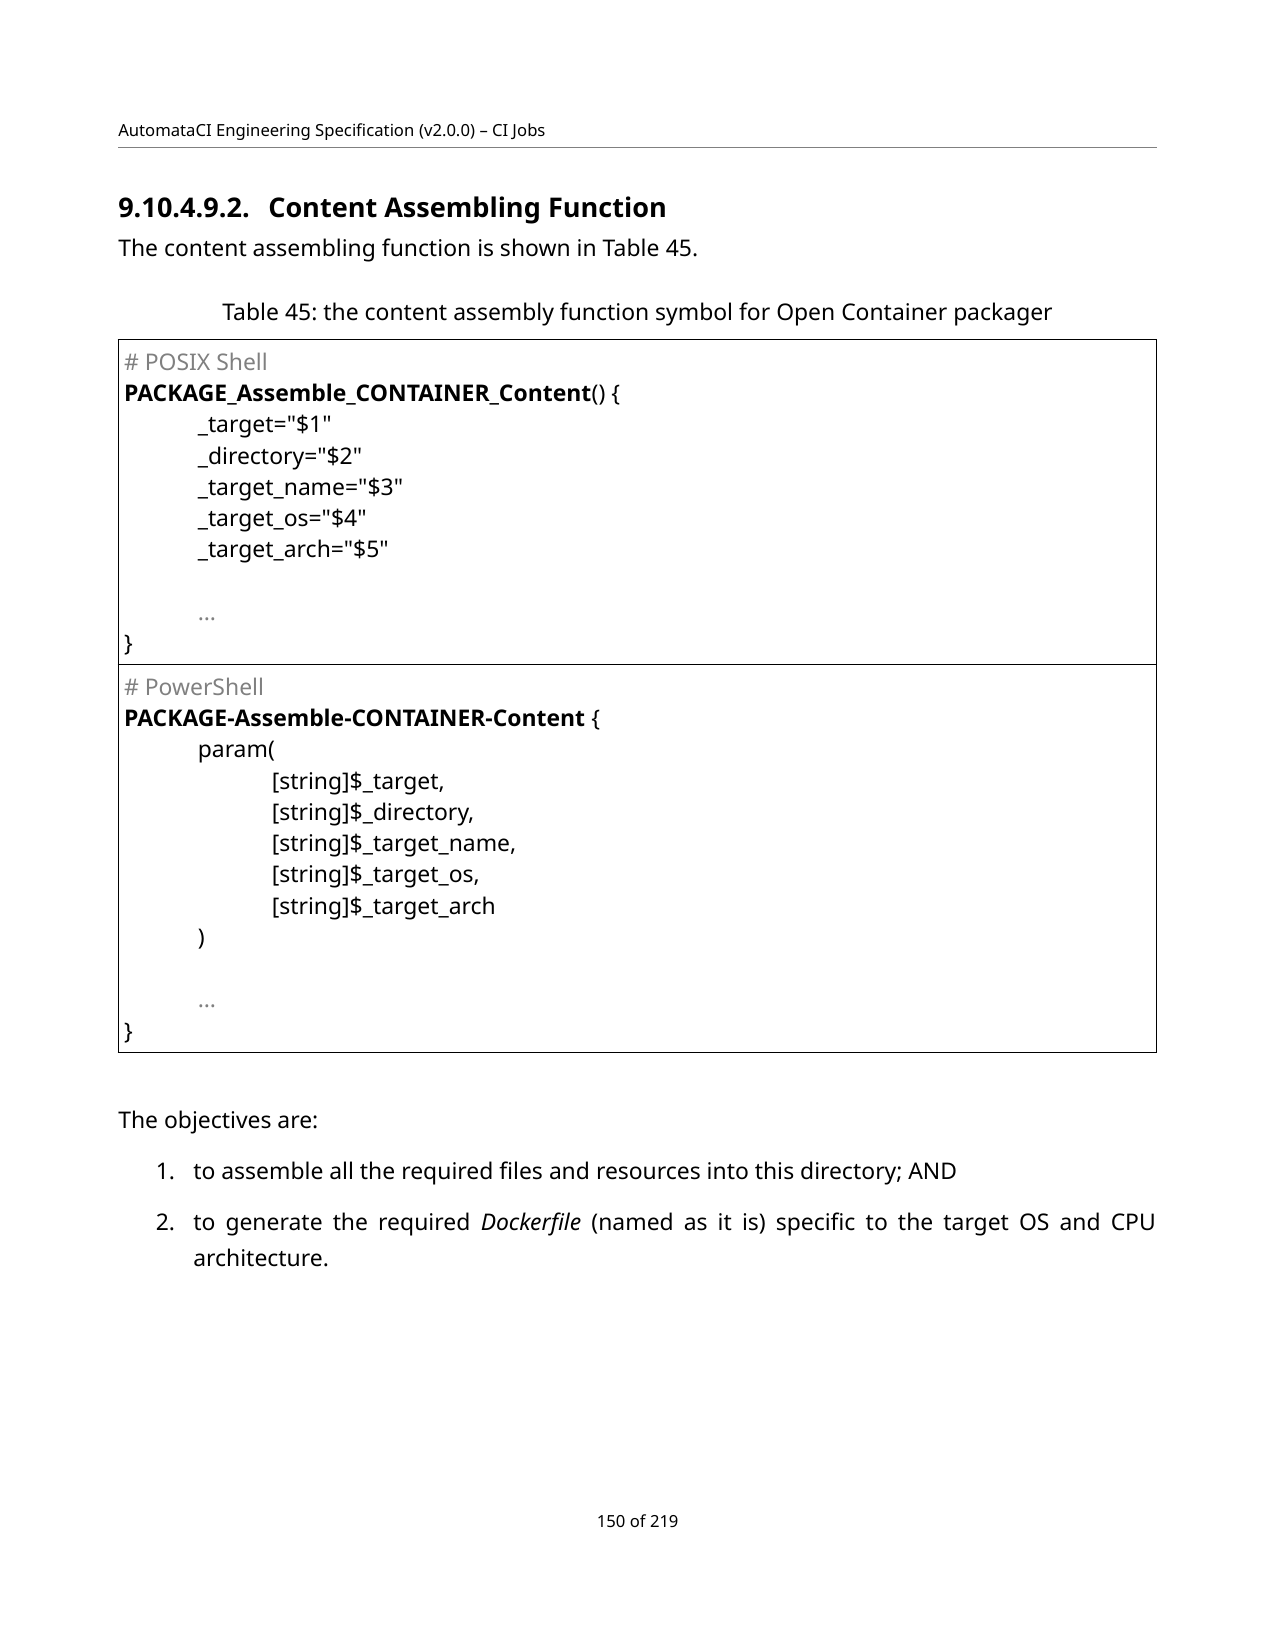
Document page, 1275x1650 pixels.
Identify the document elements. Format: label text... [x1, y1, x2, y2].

subtitle Content Assembling Function [118, 189, 1157, 226]
table_cell # PowerShell PACKAGE-Assemble-CONTAINER-Content { param( [string]$_target, [string]$_directory, [string]$_target_name, [string]$_target_os, [string]$_target_arch ) … } [119, 665, 1156, 1052]
list to generate the required Dockerfile (named as it is) specific to the target OS and CPU architecture. [156, 1206, 1157, 1273]
text The objectives are: [118, 1104, 1157, 1135]
table_header # POSIX Shell PACKAGE_Assemble_CONTAINER_Content() { _target="$1" _directory="$2" _target_name="$3" _target_os="$4" _target_arch="$5" … } [119, 340, 1156, 664]
text Table 45: the content assembly function symbol for Open Container packager [118, 295, 1157, 327]
list to assemble all the required files and resources into this directory; AND [156, 1154, 1157, 1186]
text The content assembling function is shown in Table 45. [118, 232, 1157, 263]
